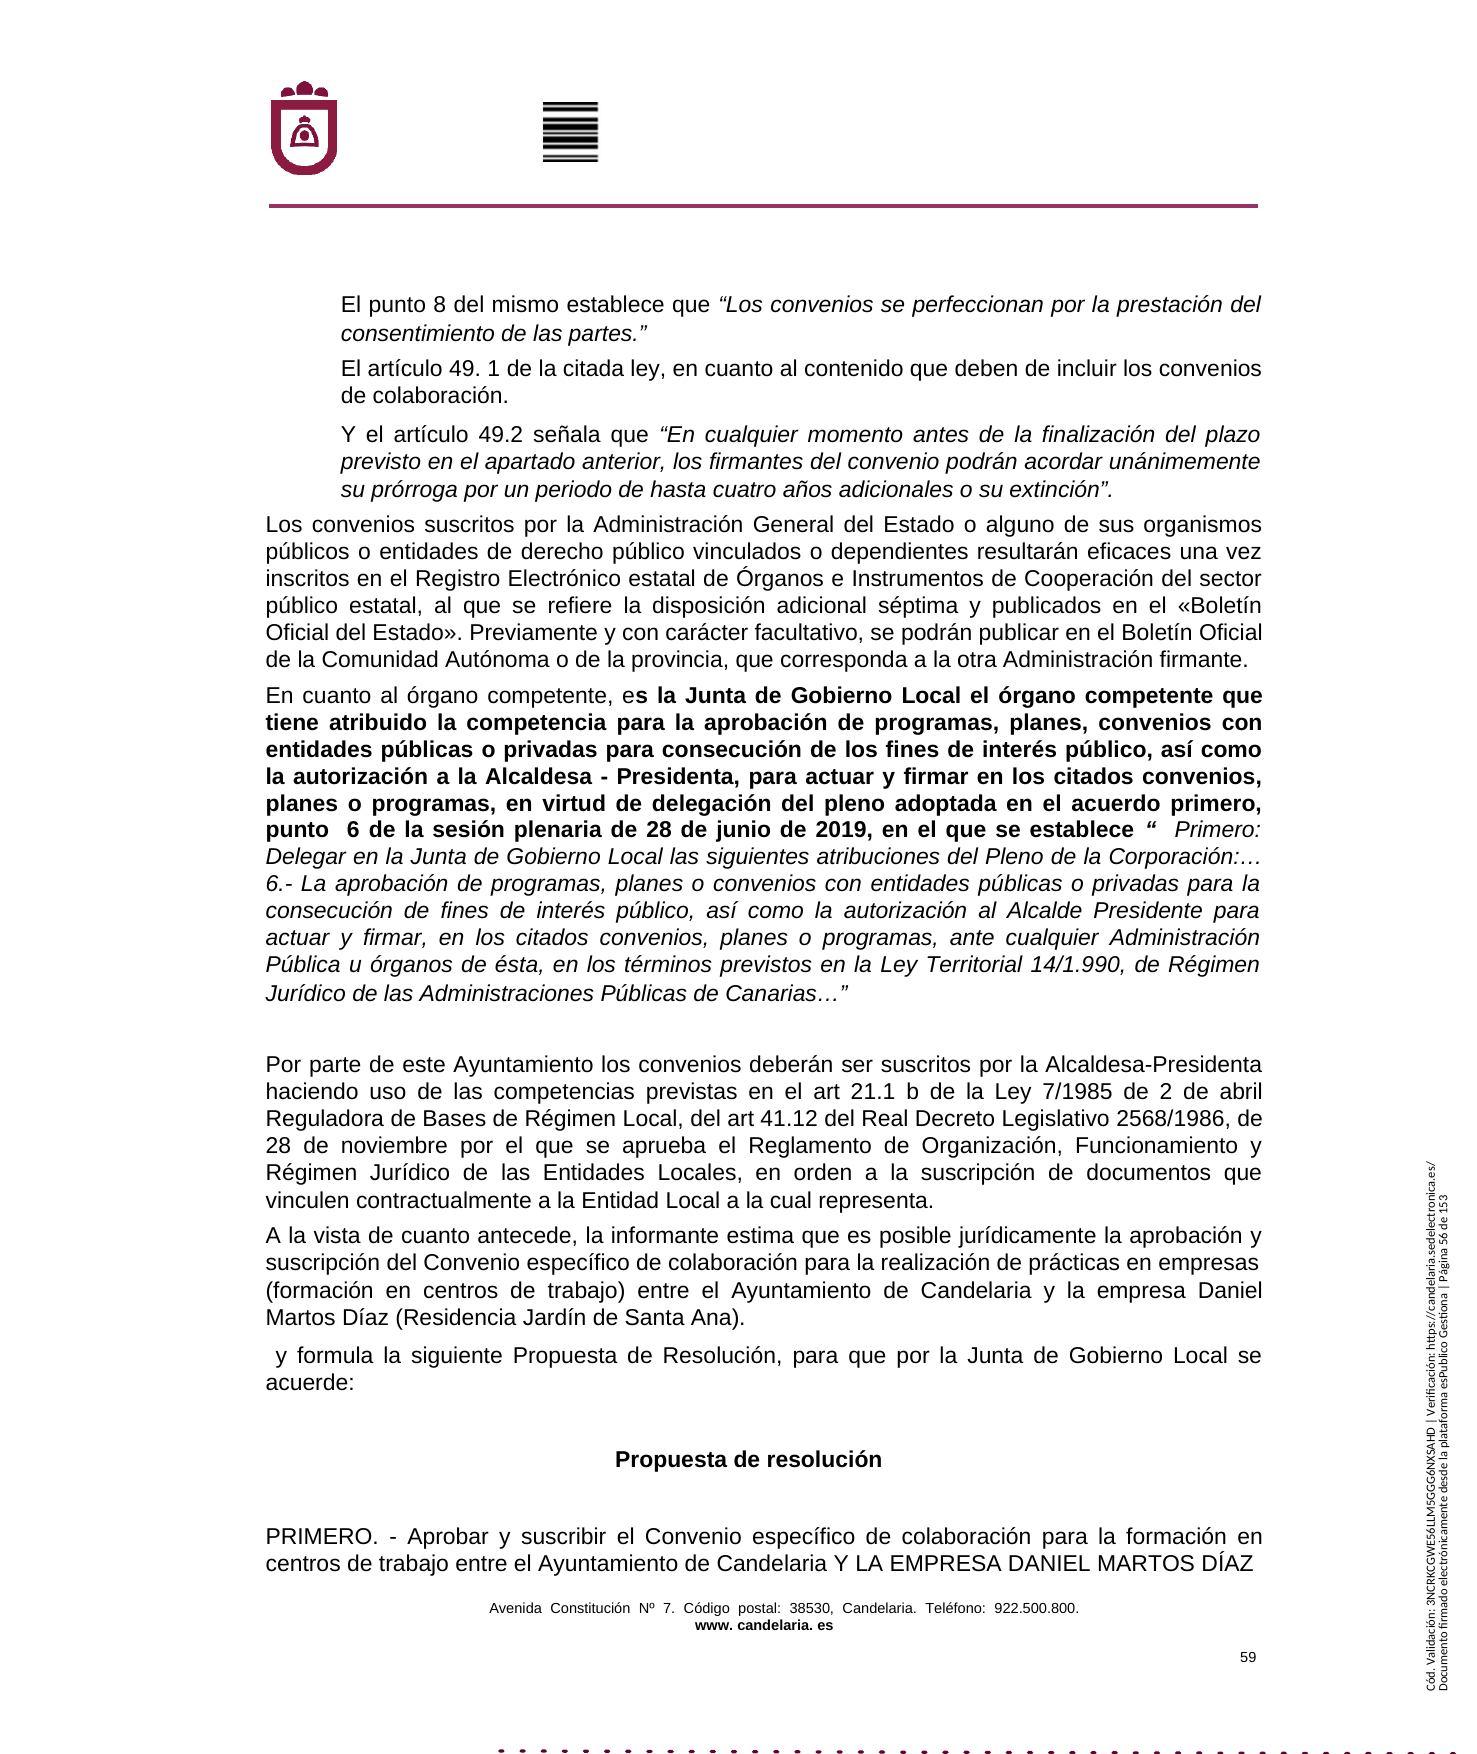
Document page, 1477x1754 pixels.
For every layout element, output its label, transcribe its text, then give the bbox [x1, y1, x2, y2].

text A la vista de cuanto antecede, la informante estima que es posible jurídicamente la aprobación y suscripción del Convenio específico de colaboración para la realización de prácticas en empresas [265, 1222, 1263, 1276]
text (formación en centros de trabajo) entre el Ayuntamiento de Candelaria y la empresa Daniel Martos Díaz (Residencia Jardín de Santa Ana). [265, 1277, 1263, 1330]
text El artículo 49. 1 de la citada ley, en cuanto al contenido que deben de incluir los convenios de colaboración. [341, 355, 1263, 408]
text El punto 8 del mismo establece que “Los convenios se perfeccionan por la prestación del consentimiento de las partes.” [341, 291, 1263, 347]
text En cuanto al órgano competente, es la Junta de Gobierno Local el órgano competente que tiene atribuido la competencia para la aprobación de programas, planes, convenios con entidades públicas o privadas para consecución de los fines de interés público, así como la autorización a la Alcaldesa - Presidenta, para actuar y firmar en los citados convenios, planes o programas, en virtud de delegación del pleno adoptada en el acuerdo primero, punto 6 de la sesión plenaria de 28 de junio de 2019, en el que se establece “ Primero: Delegar en la Junta de Gobierno Local las siguientes atribuciones del Pleno de la Corporación:… 6.- La aprobación de programas, planes o convenios con entidades públicas o privadas para la consecución de fines de interés público, así como la autorización al Alcalde Presidente para actuar y firmar, en los citados convenios, planes o programas, ante cualquier Administración Pública u órganos de ésta, en los términos previstos en la Ley Territorial 14/1.990, de Régimen Jurídico de las Administraciones Públicas de Canarias…” [265, 682, 1263, 1006]
text Y el artículo 49.2 señala que “En cualquier momento antes de la finalización del plazo previsto en el apartado anterior, los firmantes del convenio podrán acordar unánimemente su prórroga por un periodo de hasta cuatro años adicionales o su extinción”. [341, 421, 1263, 503]
text Por parte de este Ayuntamiento los convenios deberán ser suscritos por la Alcaldesa-Presidenta haciendo uso de las competencias previstas en el art 21.1 b de la Ley 7/1985 de 2 de abril Reguladora de Bases de Régimen Local, del art 41.12 del Real Decreto Legislativo 2568/1986, de 28 de noviembre por el que se aprueba el Reglamento de Organización, Funcionamiento y Régimen Jurídico de las Entidades Locales, en orden a la suscripción de documentos que vinculen contractualmente a la Entidad Local a la cual representa. [265, 1051, 1263, 1214]
text y formula la siguiente Propuesta de Resolución, para que por la Junta de Gobierno Local se acuerde: [265, 1342, 1263, 1395]
subtitle Propuesta de resolución [368, 1446, 1148, 1472]
text PRIMERO. - Aprobar y suscribir el Convenio específico de colaboración para la formación en centros de trabajo entre el Ayuntamiento de Candelaria Y LA EMPRESA DANIEL MARTOS DÍAZ [265, 1523, 1263, 1576]
text Los convenios suscritos por la Administración General del Estado o alguno de sus organismos públicos o entidades de derecho público vinculados o dependientes resultarán eficaces una vez inscritos en el Registro Electrónico estatal de Órganos e Instrumentos de Cooperación del sector público estatal, al que se refiere la disposición adicional séptima y publicados en el «Boletín Oficial del Estado». Previamente y con carácter facultativo, se podrán publicar en el Boletín Oficial de la Comunidad Autónoma o de la provincia, que corresponda a la otra Administración firmante. [265, 511, 1263, 672]
